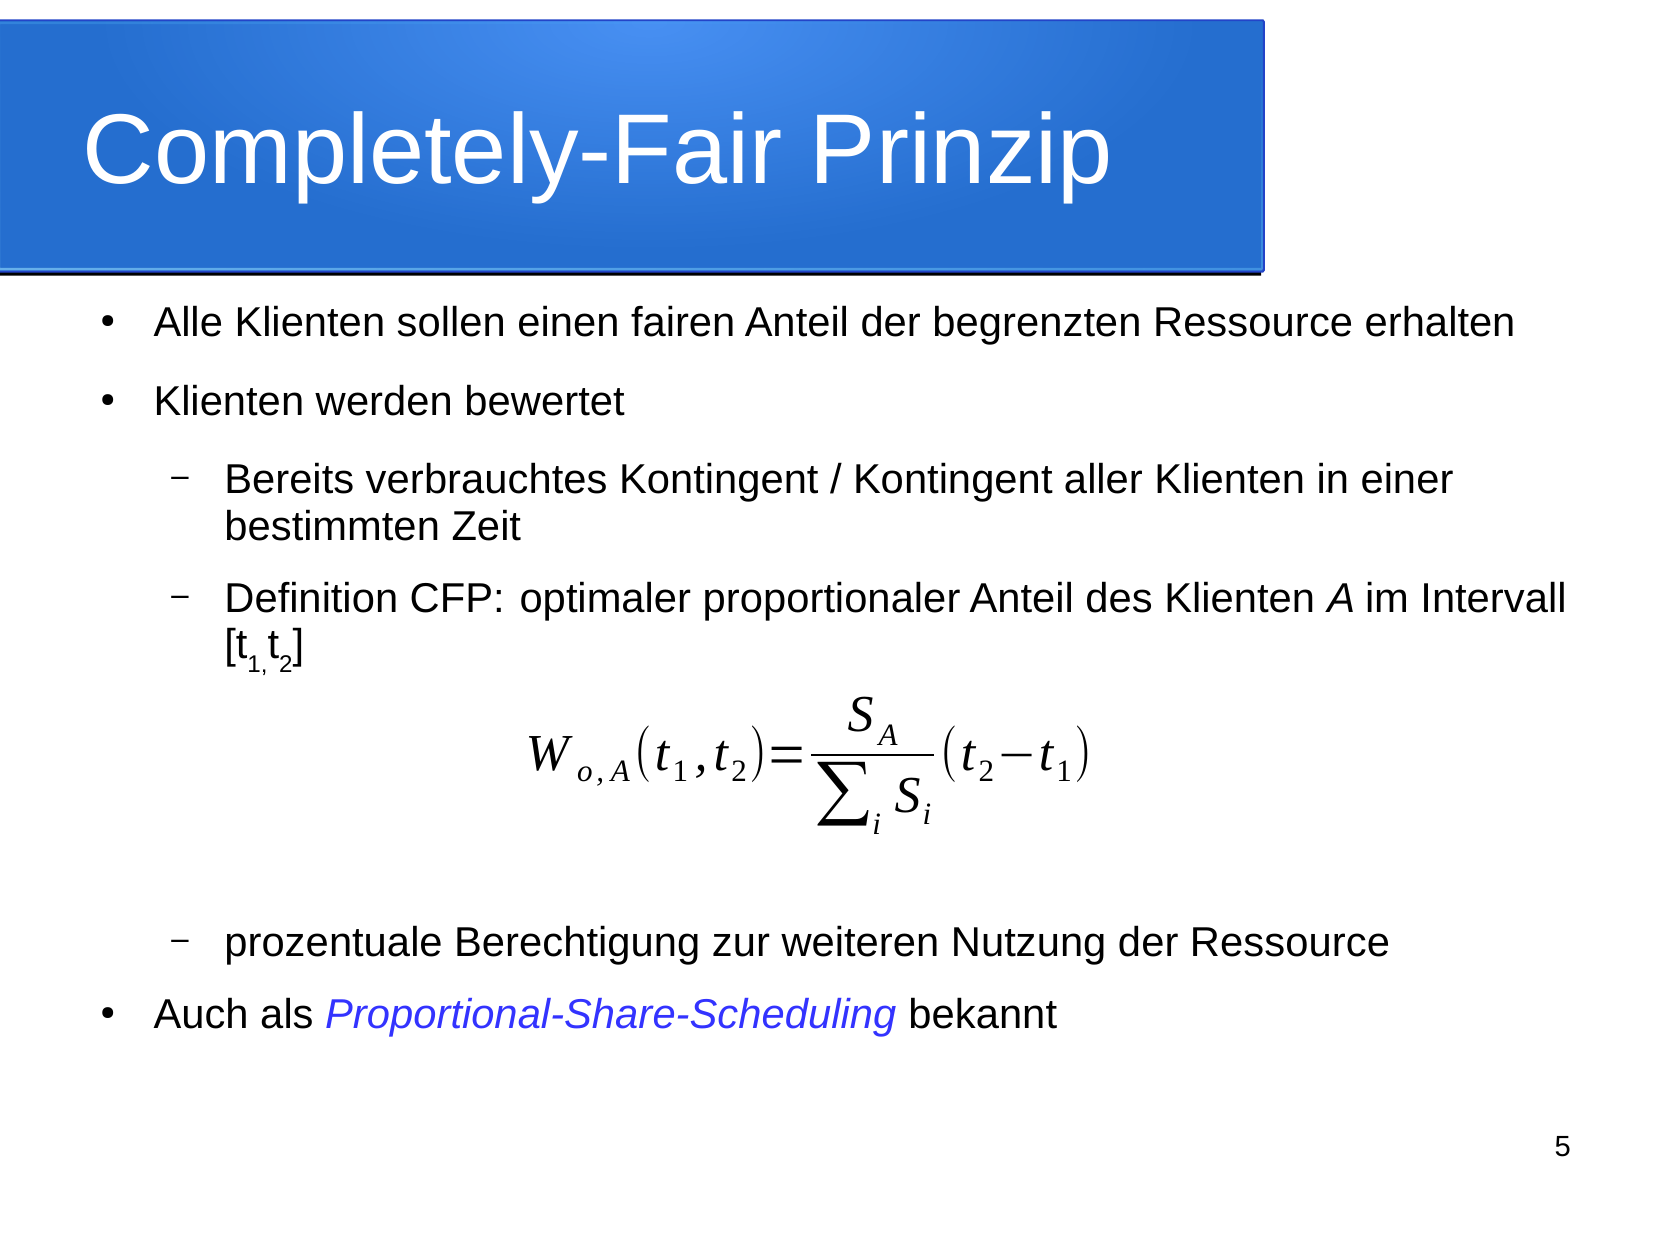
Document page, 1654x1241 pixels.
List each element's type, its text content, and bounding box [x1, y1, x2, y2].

chart [775, 596, 894, 656]
chart [519, 686, 1098, 842]
list Alle Klienten sollen einen fairen Anteil der begrenzten Ressource erhalten Klienten werden bewertet Bereits verbrauchtes Kontingent / Kontingent aller Klienten in einer bestimmten Zeit Definition CFP: optimaler proportionaler Anteil des Klienten A im Intervall [t1,t2] prozentuale Berechtigung zur weiteren Nutzung der Ressource Auch als Proportional-Share-Scheduling bekannt [82, 299, 1571, 1101]
title Completely-Fair Prinzip [82, 38, 1235, 261]
